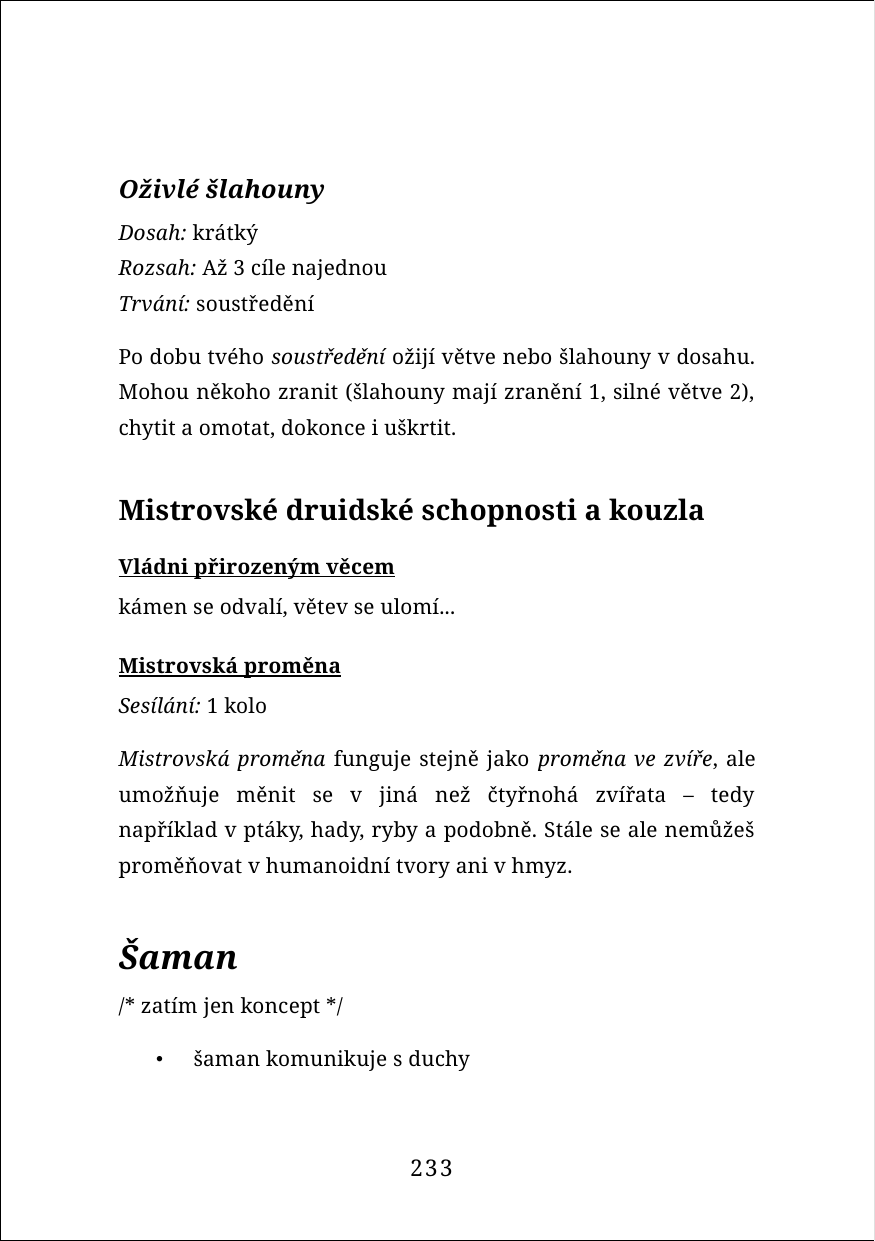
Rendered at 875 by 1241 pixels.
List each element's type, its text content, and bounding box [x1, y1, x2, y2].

text /* zatím jen koncept */ [118, 991, 756, 1019]
subtitle Šaman [118, 934, 756, 979]
text Mistrovská proměna funguje stejně jako proměna ve zvíře, ale umožňuje měnit se v jiná než čtyřnohá zvířata – tedy například v ptáky, hady, ryby a podobně. Stále se ale nemůžeš proměňovat v humanoidní tvory ani v hmyz. [118, 744, 756, 879]
text Sesílání: 1 kolo [118, 691, 756, 720]
subtitle Oživlé šlahouny [118, 172, 756, 206]
subtitle Mistrovská proměna [118, 651, 756, 679]
subtitle Vládni přirozeným věcem [118, 552, 756, 580]
text kámen se odvalí, větev se ulomí... [118, 592, 756, 620]
text Po dobu tvého soustředění ožijí větve nebo šlahouny v dosahu. Mohou někoho zranit (šlahouny mají zranění 1, silné větve 2), chytit a omotat, dokonce i uškrtit. [118, 342, 756, 441]
list šaman komunikuje s duchy [156, 1044, 756, 1073]
text Dosah: krátký Rozsah: Až 3 cíle najednou Trvání: soustředění [118, 218, 756, 317]
subtitle Mistrovské druidské schopnosti a kouzla [118, 490, 756, 528]
